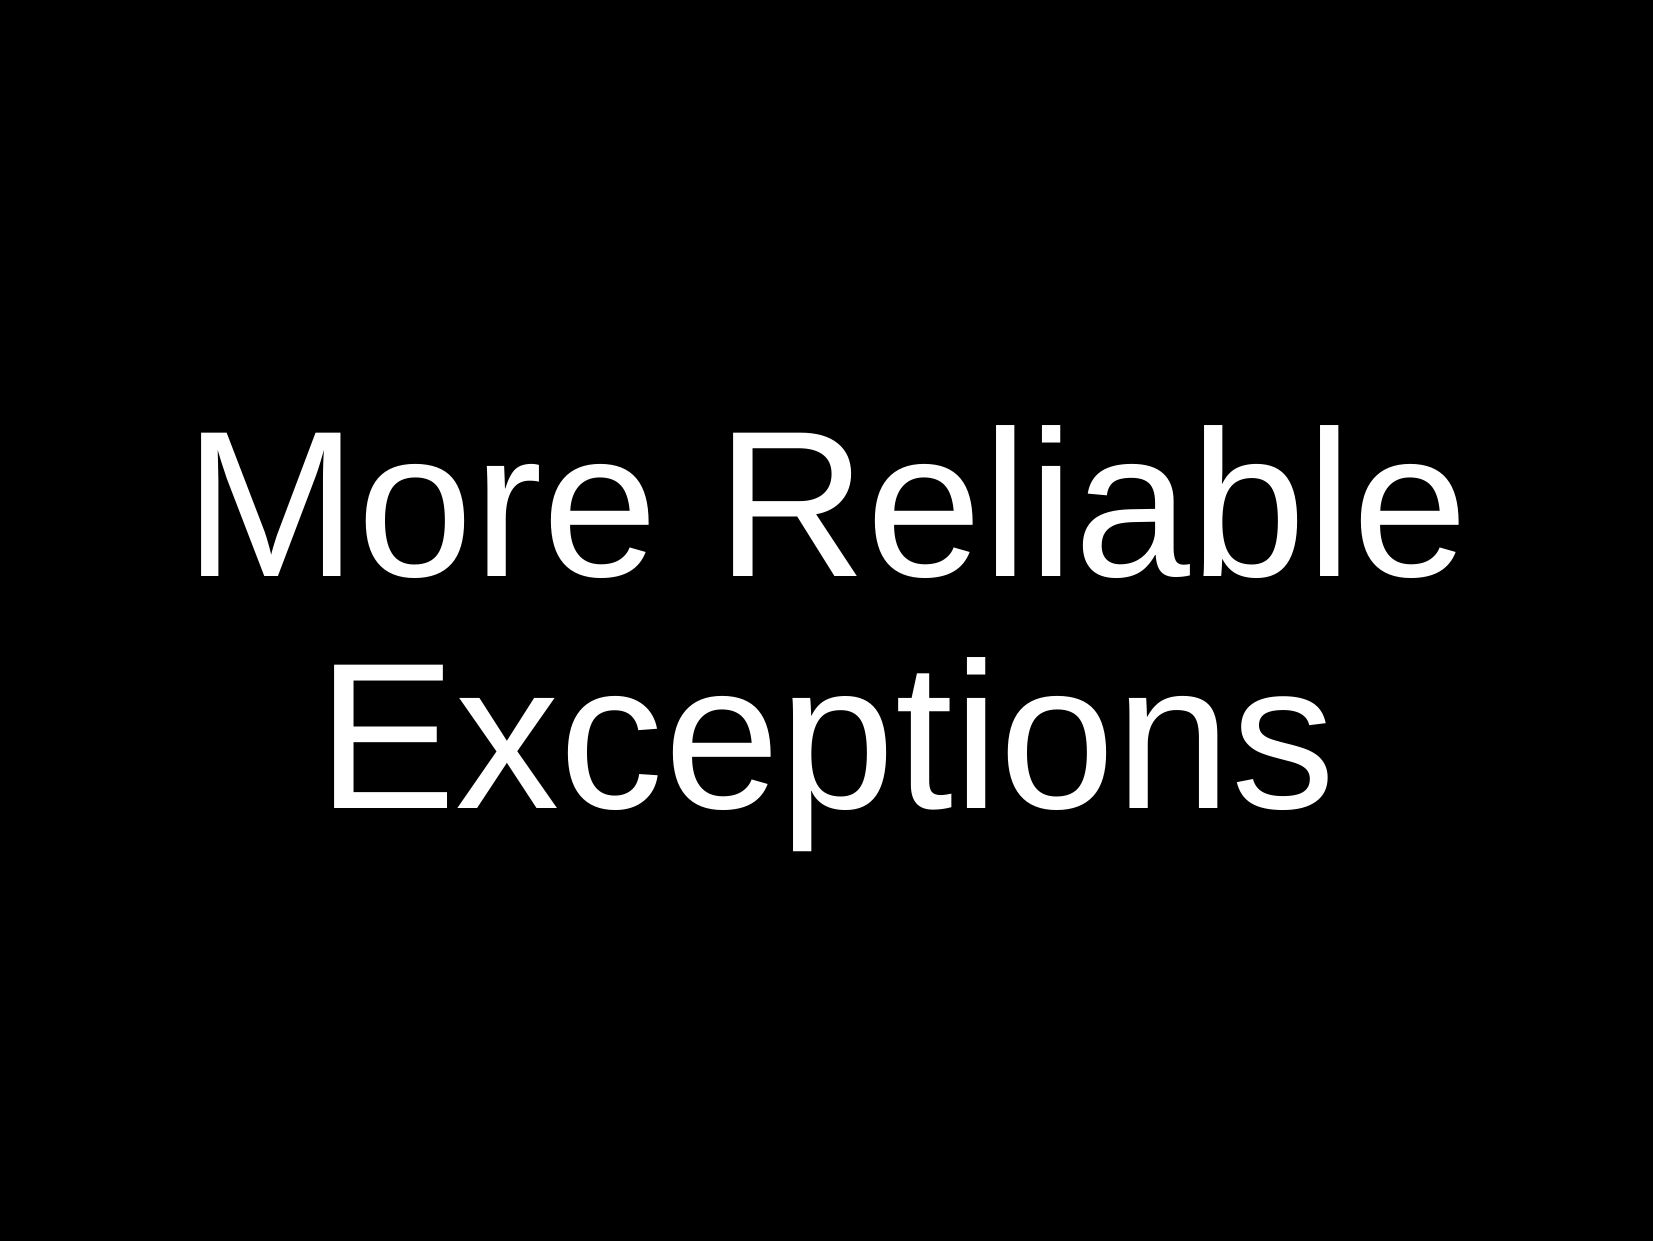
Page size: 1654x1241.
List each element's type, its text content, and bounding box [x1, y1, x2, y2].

title More Reliable Exceptions [82, 101, 1571, 1140]
